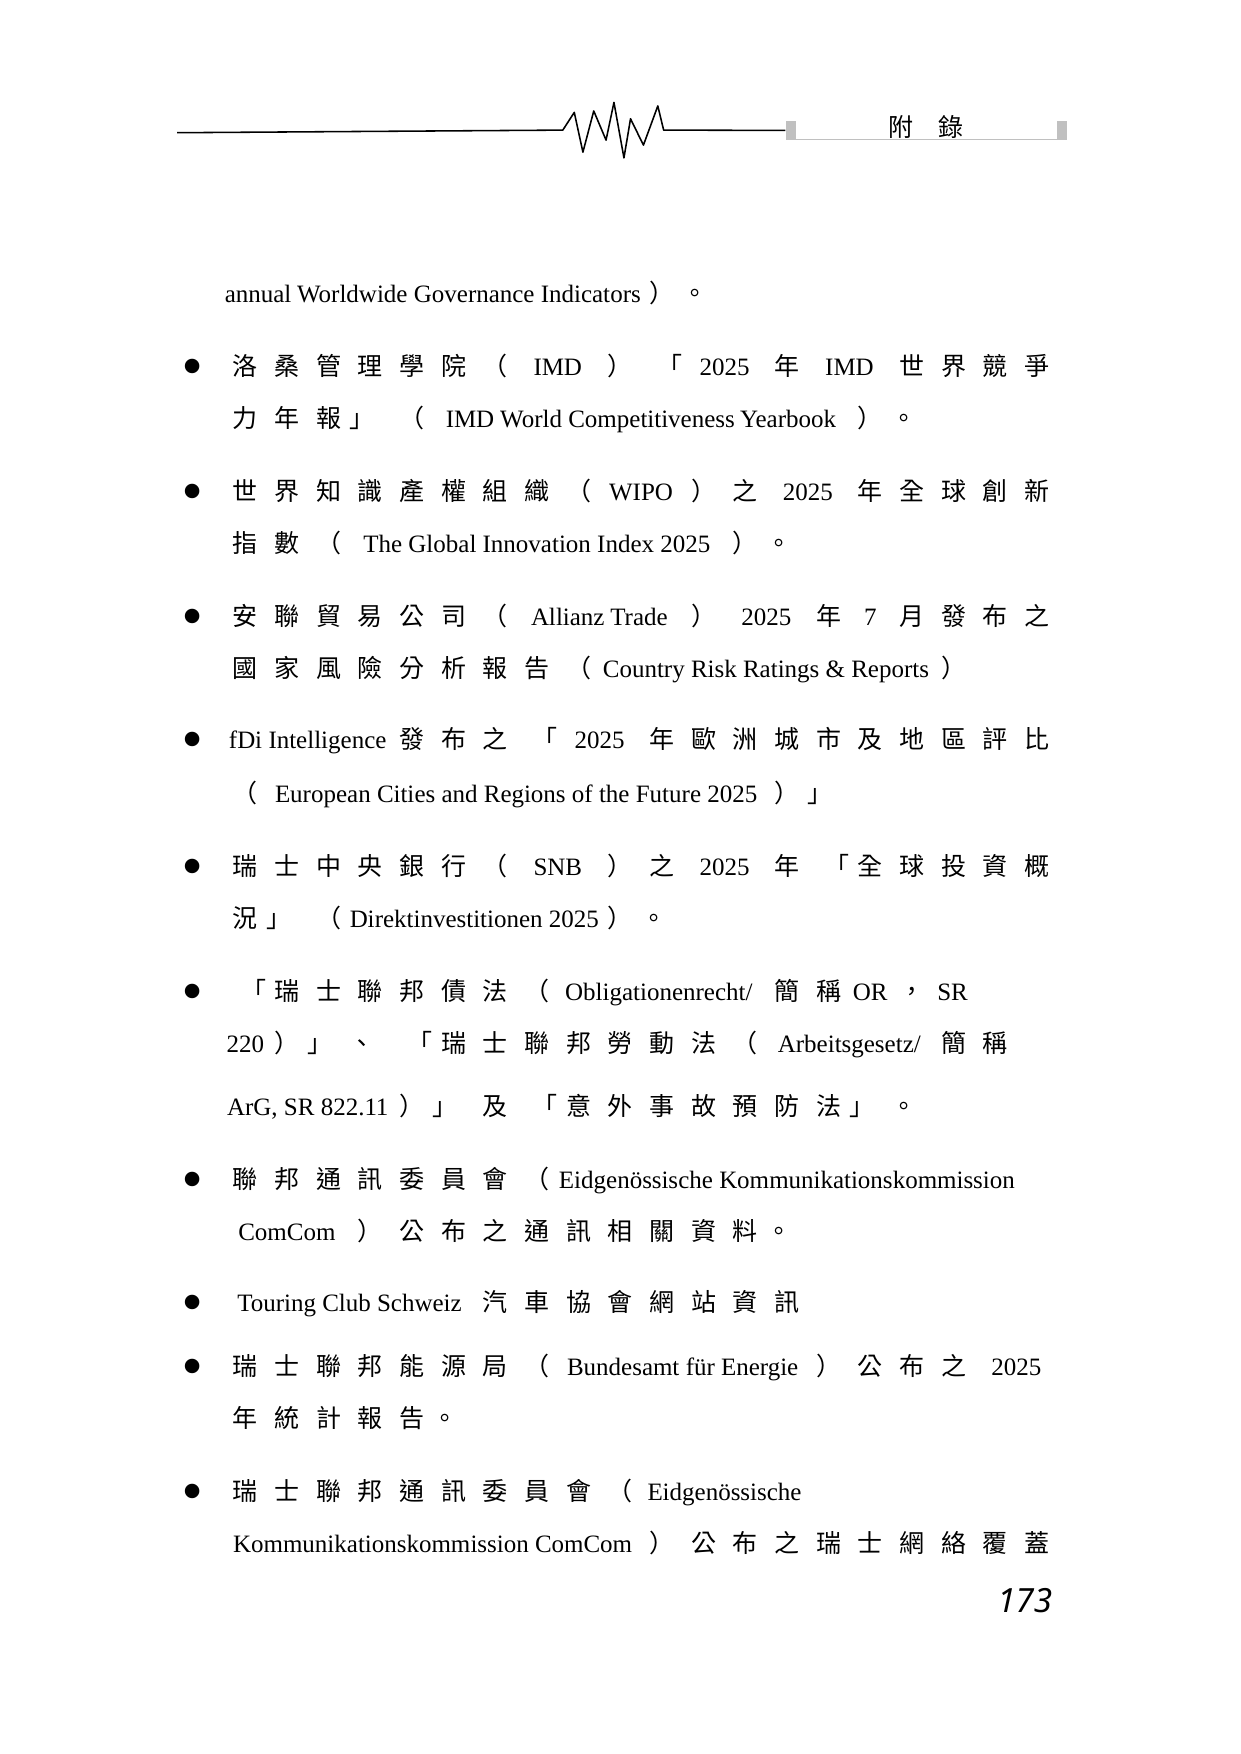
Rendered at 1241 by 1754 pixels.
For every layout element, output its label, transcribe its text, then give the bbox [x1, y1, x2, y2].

list annual Worldwide Governance Indicators）。 [184, 250, 1058, 313]
list Touring Club Schweiz汽車協會網站資訊 [183, 1250, 1058, 1313]
list 瑞士中央銀行（SNB）之2025年「全球投資概況」（Direktinvestitionen 2025）。 [183, 813, 1058, 938]
list fDi Intelligence發布之「2025年歐洲城市及地區評比（European Cities and Regions of the Future 2025）」 [183, 688, 1058, 813]
list 瑞士聯邦通訊委員會（Eidgenössische Kommunikationskommission ComCom）公布之瑞士網絡覆蓋概況 [183, 1438, 1058, 1563]
list 世界知識產權組織（WIPO）之2025年全球創新指數（The Global Innovation Index 2025）。 [183, 438, 1058, 563]
list 洛桑管理學院（IMD）「2025年IMD世界競爭力年報」（IMD World Competitiveness Yearbook）。 [183, 313, 1058, 438]
list 聯邦通訊委員會（Eidgenössische Kommunikationskommission ComCom）公布之通訊相關資料。 [183, 1125, 1058, 1250]
list 「瑞士聯邦債法（Obligationenrecht/ 簡稱OR，SR 220）」、「瑞士聯邦勞動法（Arbeitsgesetz/簡稱ArG, SR 822.11）」及「意外事故預防法」。 [183, 938, 1058, 1125]
list 安聯貿易公司（Allianz Trade）2025年7月發布之國家風險分析報告（Country Risk Ratings & Reports） [183, 563, 1058, 688]
list 瑞士聯邦能源局（Bundesamt für Energie）公布之2025年統計報告。 [183, 1313, 1058, 1438]
